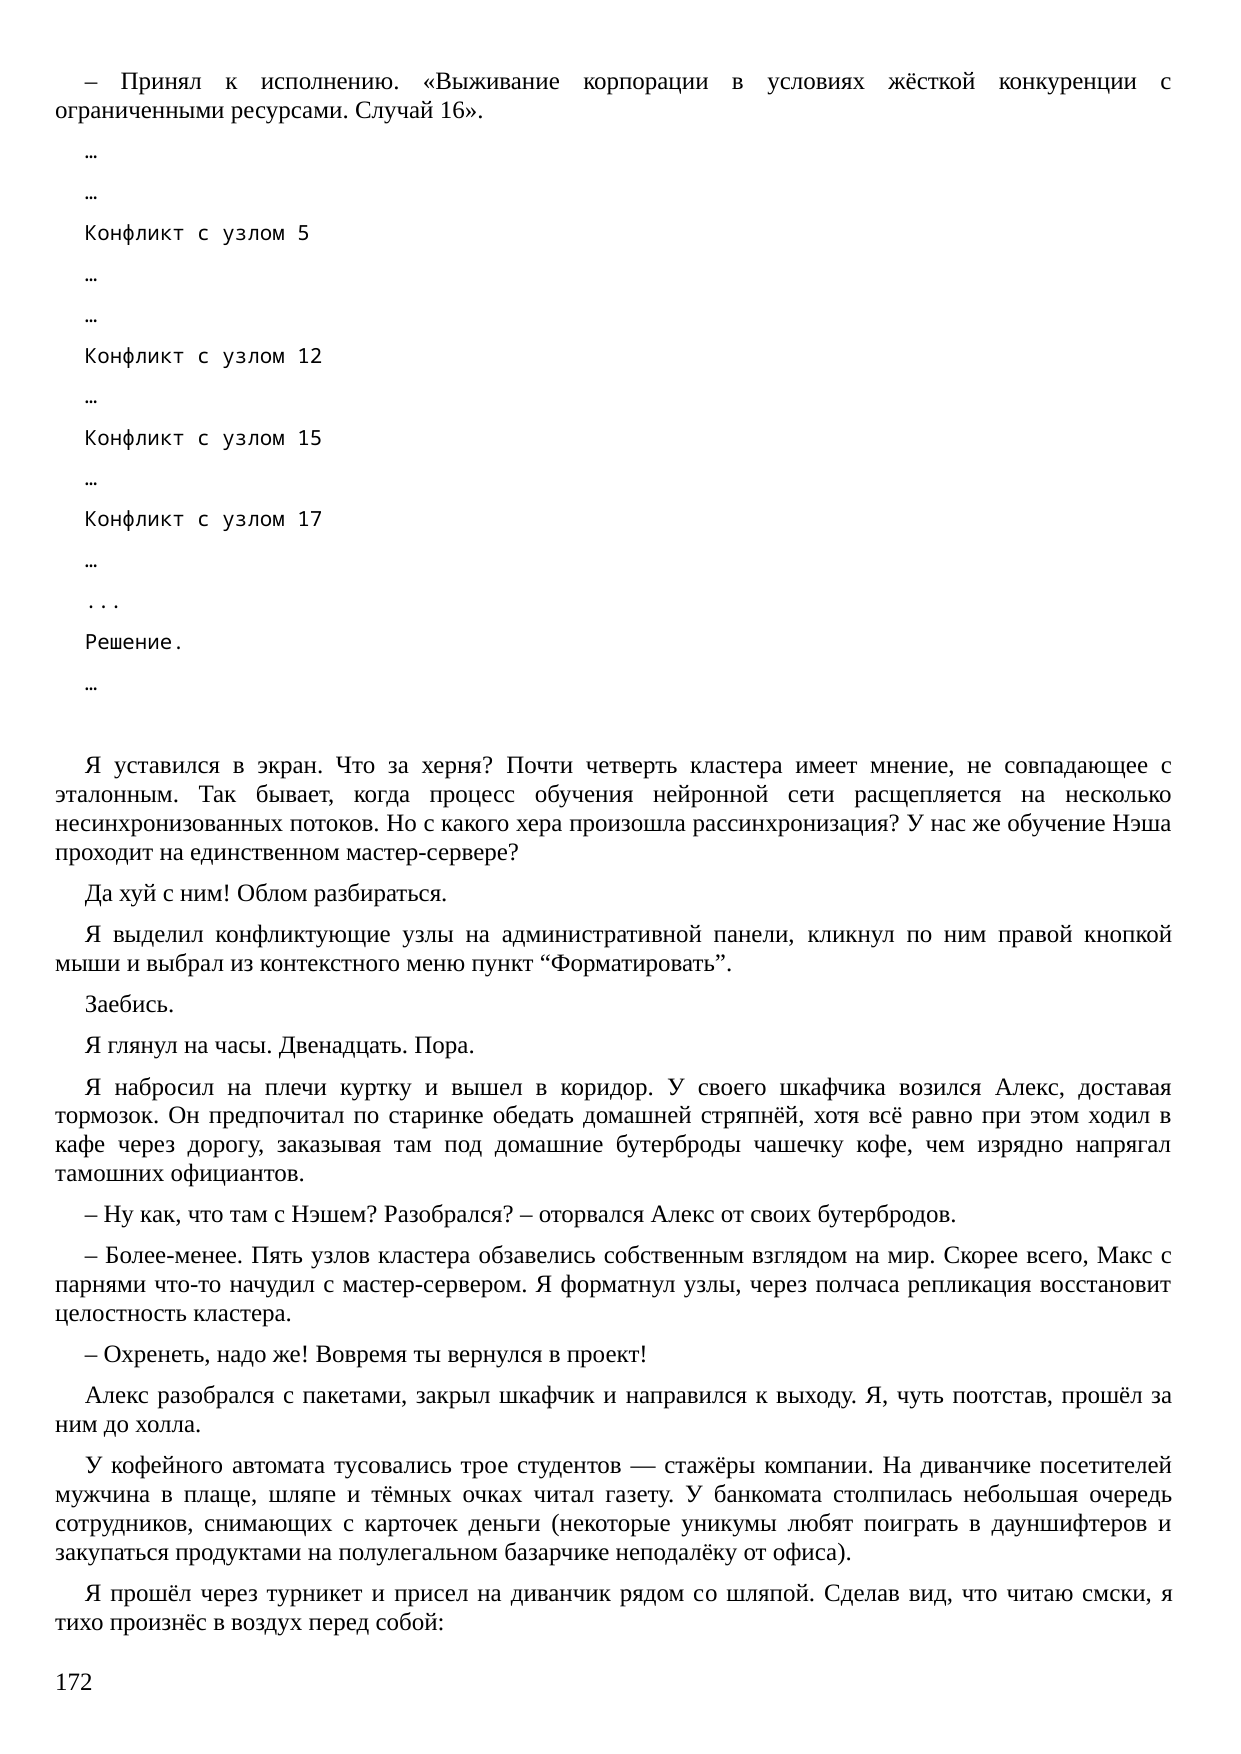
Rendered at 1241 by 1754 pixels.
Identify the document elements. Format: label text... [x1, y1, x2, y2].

text Я выделил конфликтующие узлы на административной панели, кликнул по ним правой кнопкой мыши и выбрал из контекстного меню пункт “Форматировать”. [55, 919, 1173, 977]
text Конфликт с узлом 17 [55, 504, 1173, 533]
text … [55, 545, 1173, 574]
text Конфликт с узлом 5 [55, 218, 1173, 246]
text Решение. [55, 627, 1173, 656]
text – Охренеть, надо же! Вовремя ты вернулся в проект! [55, 1339, 1173, 1368]
text – Более-менее. Пять узлов кластера обзавелись собственным взглядом на мир. Скорее всего, Макс с парнями что-то начудил с мастер-сервером. Я форматнул узлы, через полчаса репликация восстановит целостность кластера. [55, 1240, 1173, 1327]
text ... [55, 586, 1173, 615]
text Да хуй с ним! Облом разбираться. [55, 878, 1173, 907]
text … [55, 177, 1173, 205]
text … [55, 300, 1173, 328]
text Я уставился в экран. Что за херня? Почти четверть кластера имеет мнение, не совпадающее с эталонным. Так бывает, когда процесс обучения нейронной сети расщепляется на несколько несинхронизованных потоков. Но с какого хера произошла рассинхронизация? У нас же обучение Нэша проходит на единственном мастер-сервере? [55, 750, 1173, 865]
text Алекс разобрался с пакетами, закрыл шкафчик и направился к выходу. Я, чуть поотстав, прошёл за ним до холла. [55, 1380, 1173, 1438]
text Заебись. [55, 989, 1173, 1018]
text … [55, 382, 1173, 410]
text Конфликт с узлом 15 [55, 423, 1173, 451]
text – Принял к исполнению. «Выживание корпорации в условиях жёсткой конкуренции с ограниченными ресурсами. Случай 16». [55, 66, 1173, 123]
text Конфликт с узлом 12 [55, 341, 1173, 369]
text – Ну как, что там с Нэшем? Разобрался? – оторвался Алекс от своих бутербродов. [55, 1199, 1173, 1228]
text Я глянул на часы. Двенадцать. Пора. [55, 1030, 1173, 1059]
text … [55, 259, 1173, 287]
text Я прошёл через турникет и присел на диванчик рядом со шляпой. Сделав вид, что читаю смски, я тихо произнёс в воздух перед собой: [55, 1578, 1173, 1635]
text … [55, 668, 1173, 697]
text У кофейного автомата тусовались трое студентов — стажёры компании. На диванчике посетителей мужчина в плаще, шляпе и тёмных очках читал газету. У банкомата столпилась небольшая очередь сотрудников, снимающих с карточек деньги (некоторые уникумы любят поиграть в дауншифтеров и закупаться продуктами на полулегальном базарчике неподалёку от офиса). [55, 1450, 1173, 1565]
text … [55, 463, 1173, 492]
text … [55, 136, 1173, 164]
text Я набросил на плечи куртку и вышел в коридор. У своего шкафчика возился Алекс, доставая тормозок. Он предпочитал по старинке обедать домашней стряпнёй, хотя всё равно при этом ходил в кафе через дорогу, заказывая там под домашние бутерброды чашечку кофе, чем изрядно напрягал тамошних официантов. [55, 1072, 1173, 1187]
